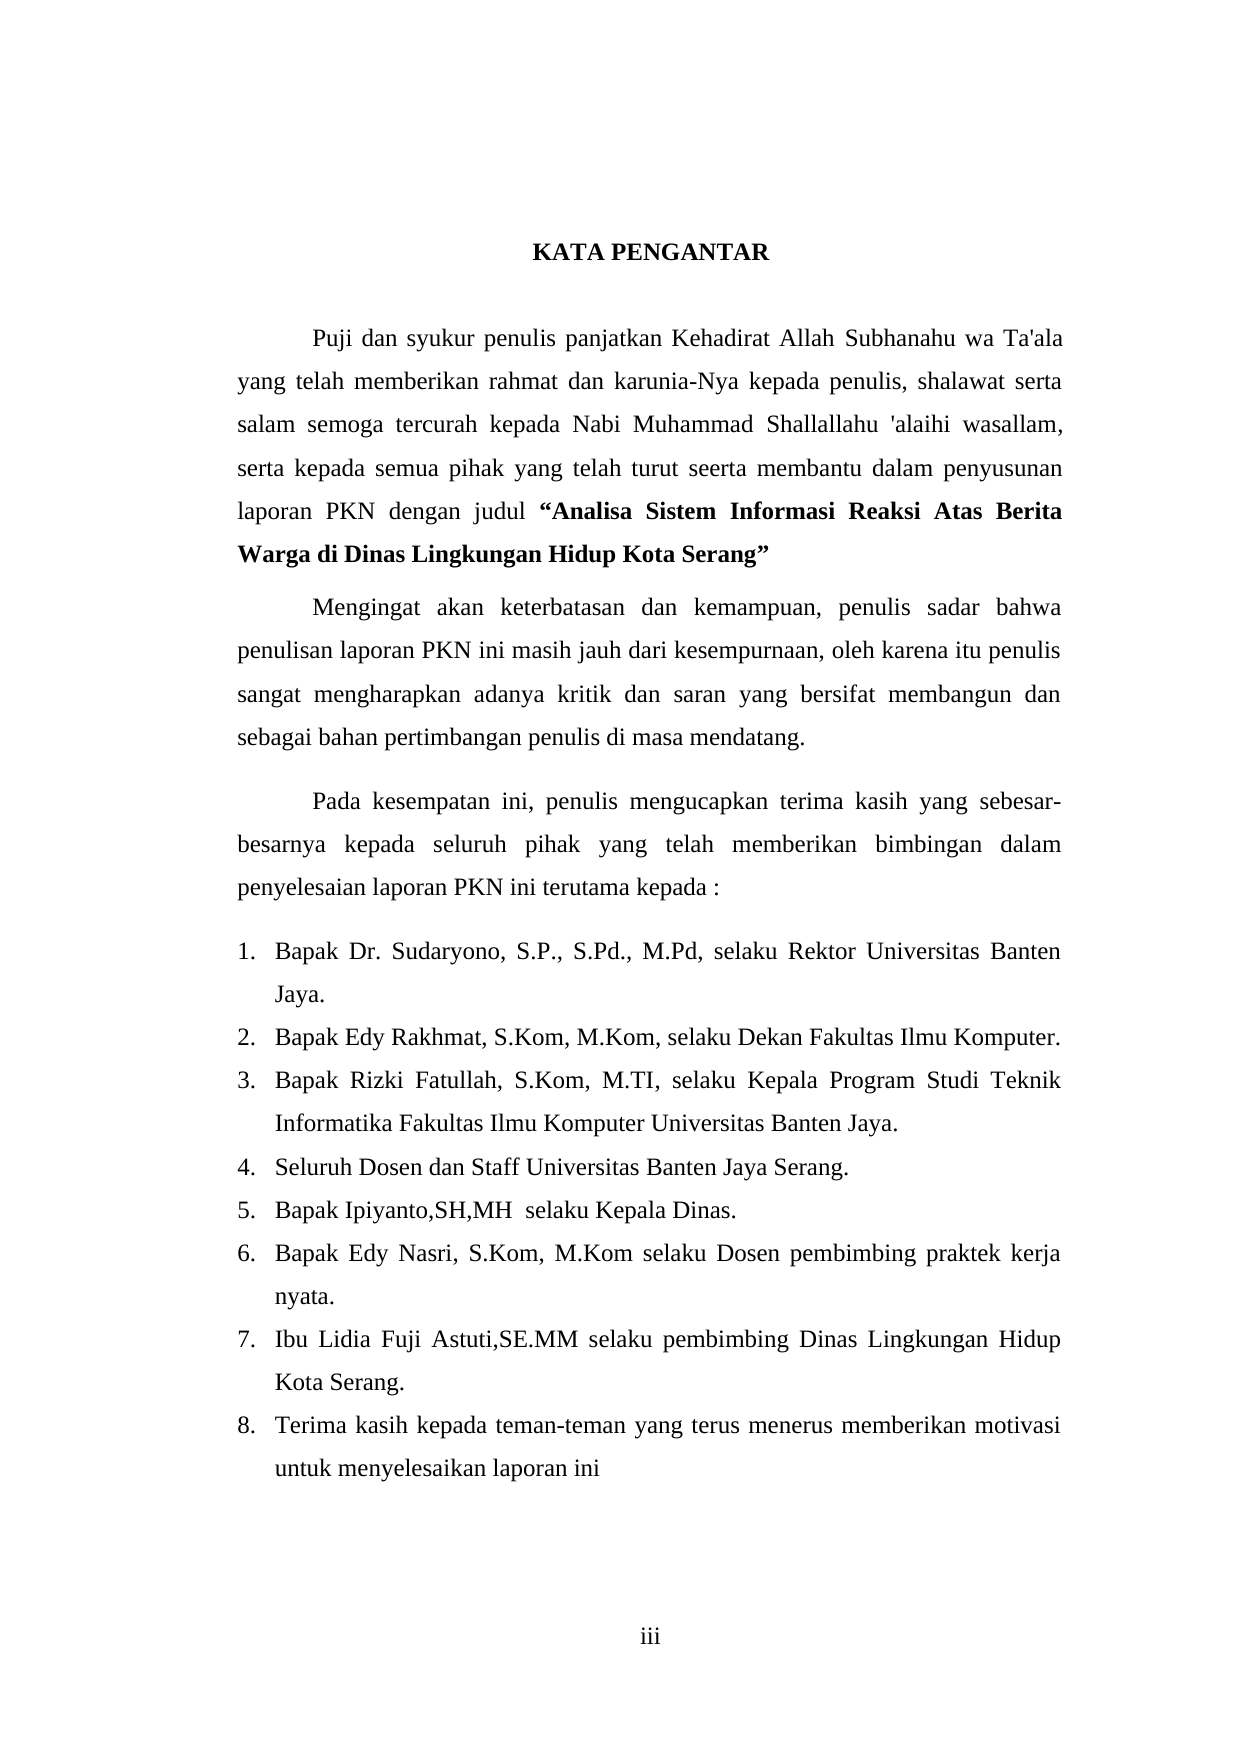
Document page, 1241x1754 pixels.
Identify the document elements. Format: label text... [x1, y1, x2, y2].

text Mengingat akan keterbatasan dan kemampuan, penulis sadar bahwa penulisan laporan PKN ini masih jauh dari kesempurnaan, oleh karena itu penulis sangat mengharapkan adanya kritik dan saran yang bersifat membangun dan sebagai bahan pertimbangan penulis di masa mendatang. [237, 592, 1062, 751]
list Bapak Edy Nasri, S.Kom, M.Kom selaku Dosen pembimbing praktek kerja nyata. [237, 1238, 1062, 1310]
list Bapak Dr. Sudaryono, S.P., S.Pd., M.Pd, selaku Rektor Universitas Banten Jaya. [237, 936, 1062, 1008]
list Bapak Rizki Fatullah, S.Kom, M.TI, selaku Kepala Program Studi Teknik Informatika Fakultas Ilmu Komputer Universitas Banten Jaya. [237, 1065, 1062, 1137]
list Bapak Ipiyanto,SH,MH selaku Kepala Dinas. [237, 1195, 1062, 1223]
text Puji dan syukur penulis panjatkan Kehadirat Allah Subhanahu wa Ta'ala yang telah memberikan rahmat dan karunia-Nya kepada penulis, shalawat serta salam semoga tercurah kepada Nabi Muhammad Shallallahu 'alaihi wasallam, serta kepada semua pihak yang telah turut seerta membantu dalam penyusunan laporan PKN dengan judul “Analisa Sistem Informasi Reaksi Atas Berita Warga di Dinas Lingkungan Hidup Kota Serang” [237, 323, 1063, 568]
list Bapak Edy Rakhmat, S.Kom, M.Kom, selaku Dekan Fakultas Ilmu Komputer. [237, 1022, 1062, 1051]
text Pada kesempatan ini, penulis mengucapkan terima kasih yang sebesar-besarnya kepada seluruh pihak yang telah memberikan bimbingan dalam penyelesaian laporan PKN ini terutama kepada : [237, 786, 1062, 901]
list Ibu Lidia Fuji Astuti,SE.MM selaku pembimbing Dinas Lingkungan Hidup Kota Serang. [237, 1324, 1062, 1396]
list Seluruh Dosen dan Staff Universitas Banten Jaya Serang. [237, 1152, 1062, 1180]
text KATA PENGANTAR [237, 237, 1065, 266]
list Terima kasih kepada teman-teman yang terus menerus memberikan motivasi untuk menyelesaikan laporan ini [237, 1410, 1062, 1482]
